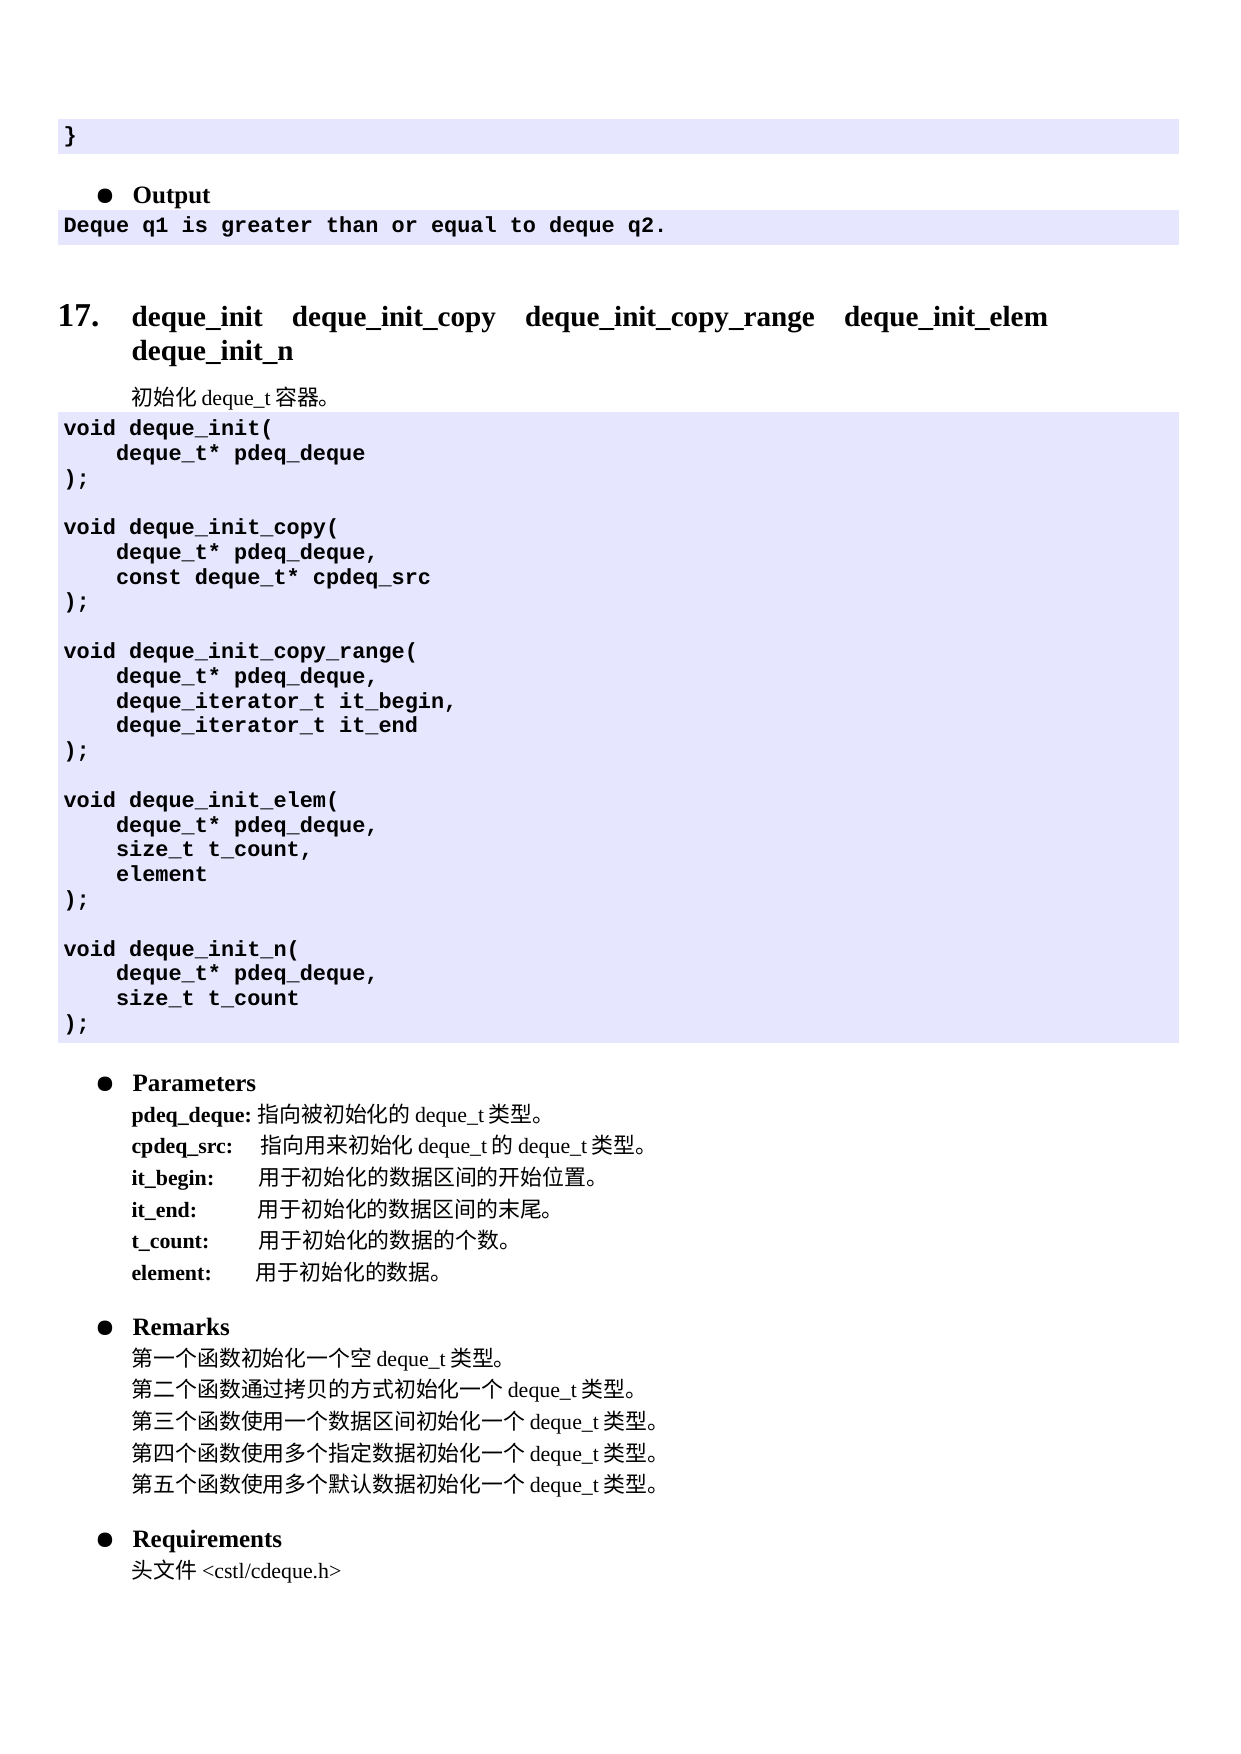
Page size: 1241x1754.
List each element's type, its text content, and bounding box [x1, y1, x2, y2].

text element: 用于初始化的数据。 [57, 1255, 1179, 1287]
table_header Deque q1 is greater than or equal to deque q2. [58, 210, 1179, 245]
text it_end: 用于初始化的数据区间的末尾。 [57, 1192, 1179, 1223]
table_header void deque_init( deque_t* pdeq_deque ); void deque_init_copy( deque_t* pdeq_deque, const deque_t* cpdeq_src ); void deque_init_copy_range( deque_t* pdeq_deque, deque_iterator_t it_begin, deque_iterator_t it_end ); void deque_init_elem( deque_t* pdeq_deque, size_t t_count, element ); void deque_init_n( deque_t* pdeq_deque, size_t t_count ); [58, 412, 1179, 1043]
text 第五个函数使用多个默认数据初始化一个deque_t类型。 [57, 1467, 1179, 1499]
text 第三个函数使用一个数据区间初始化一个deque_t类型。 [57, 1404, 1179, 1436]
text pdeq_deque: 指向被初始化的deque_t类型。 [57, 1097, 1179, 1128]
text 第四个函数使用多个指定数据初始化一个deque_t类型。 [57, 1436, 1179, 1467]
list Output [95, 180, 1179, 208]
text 第二个函数通过拷贝的方式初始化一个deque_t类型。 [57, 1372, 1179, 1404]
list Remarks [95, 1312, 1179, 1341]
list Requirements [95, 1524, 1179, 1553]
table_header } [58, 119, 1179, 154]
text t_count: 用于初始化的数据的个数。 [57, 1223, 1179, 1255]
subtitle deque_init deque_init_copy deque_init_copy_range deque_init_elem deque_init_n [57, 295, 1179, 367]
text 初始化deque_t容器。 [57, 379, 1179, 411]
text cpdeq_src: 指向用来初始化deque_t的deque_t类型。 [57, 1128, 1179, 1160]
text 头文件 <cstl/cdeque.h> [57, 1553, 1179, 1584]
text 第一个函数初始化一个空deque_t类型。 [57, 1341, 1179, 1372]
text it_begin: 用于初始化的数据区间的开始位置。 [57, 1160, 1179, 1192]
list Parameters [95, 1068, 1179, 1097]
